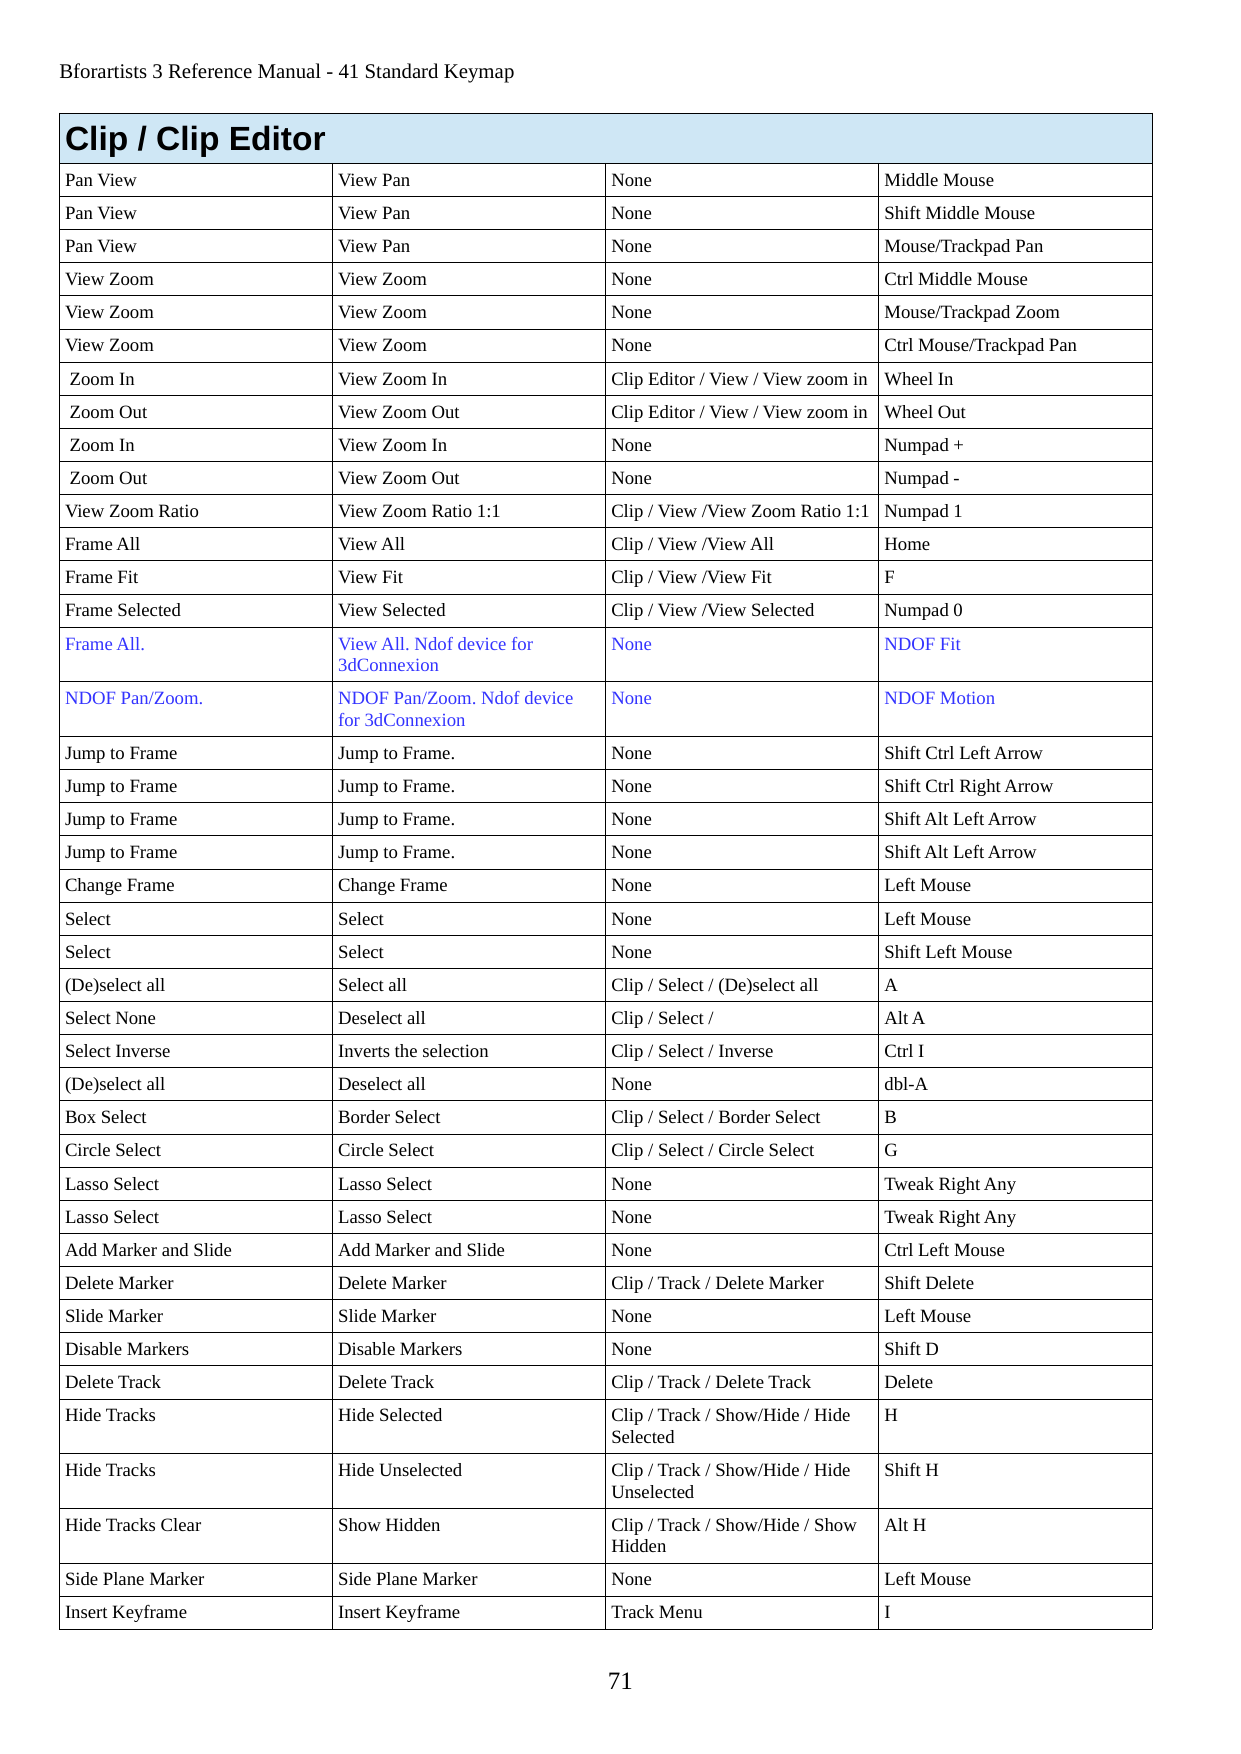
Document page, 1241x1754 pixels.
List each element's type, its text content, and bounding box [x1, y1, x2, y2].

table_cell Clip / Select / Circle Select [606, 1135, 878, 1167]
table_cell (De)select all [60, 1068, 332, 1100]
table_cell Clip / Track / Delete Marker [606, 1267, 878, 1299]
table_cell Border Select [333, 1101, 605, 1133]
table_cell Numpad + [879, 429, 1152, 461]
table_cell Side Plane Marker [333, 1564, 605, 1596]
table_cell Add Marker and Slide [333, 1234, 605, 1266]
table_cell View Zoom In [333, 429, 605, 461]
table_cell None [606, 263, 878, 295]
table_cell H [879, 1400, 1152, 1453]
table_cell Insert Keyframe [60, 1597, 332, 1629]
table_cell Alt A [879, 1002, 1152, 1034]
table_cell Shift Middle Mouse [879, 197, 1152, 229]
table_cell View Zoom Ratio [60, 495, 332, 527]
table_cell Delete Track [60, 1366, 332, 1398]
table_cell Add Marker and Slide [60, 1234, 332, 1266]
table_cell Change Frame [60, 870, 332, 902]
table_cell Ctrl Mouse/Trackpad Pan [879, 330, 1152, 362]
table_cell Ctrl Middle Mouse [879, 263, 1152, 295]
table_cell View Zoom Ratio 1:1 [333, 495, 605, 527]
table_cell View Zoom [333, 330, 605, 362]
table_cell Clip / View /View Selected [606, 595, 878, 627]
table_cell None [606, 803, 878, 835]
table_cell Pan View [60, 230, 332, 262]
table_cell Clip / Select / (De)select all [606, 969, 878, 1001]
table_cell Clip / Track / Show/Hide / Show Hidden [606, 1509, 878, 1562]
table_cell Clip / Track / Show/Hide / Hide Unselected [606, 1454, 878, 1508]
table_cell View Fit [333, 561, 605, 593]
table_cell None [606, 296, 878, 328]
table_cell Disable Markers [333, 1333, 605, 1365]
table_cell None [606, 1333, 878, 1365]
table_cell Alt H [879, 1509, 1152, 1562]
table_cell Side Plane Marker [60, 1564, 332, 1596]
table_cell View Zoom Out [333, 396, 605, 428]
table_cell None [606, 903, 878, 935]
table_cell Numpad 0 [879, 595, 1152, 627]
table_cell None [606, 462, 878, 494]
table_cell Jump to Frame [60, 803, 332, 835]
table_cell Frame Selected [60, 595, 332, 627]
table_cell Show Hidden [333, 1509, 605, 1562]
table_cell Jump to Frame. [333, 737, 605, 769]
table_cell Delete Marker [60, 1267, 332, 1299]
table_cell Mouse/Trackpad Pan [879, 230, 1152, 262]
table_cell Select [333, 936, 605, 968]
table_cell Shift H [879, 1454, 1152, 1508]
table_cell Frame Fit [60, 561, 332, 593]
table_cell NDOF Pan/Zoom. Ndof device for 3dConnexion [333, 682, 605, 736]
table_cell Pan View [60, 197, 332, 229]
table_cell Select [60, 903, 332, 935]
table_cell Deselect all [333, 1002, 605, 1034]
table_cell View All [333, 528, 605, 560]
table_cell B [879, 1101, 1152, 1133]
table_cell Deselect all [333, 1068, 605, 1100]
table_cell Pan View [60, 164, 332, 196]
table_cell Circle Select [333, 1135, 605, 1167]
table_cell Inverts the selection [333, 1035, 605, 1067]
table_cell Lasso Select [60, 1201, 332, 1233]
table_cell None [606, 164, 878, 196]
table_cell Zoom Out [60, 462, 332, 494]
table_cell NDOF Pan/Zoom. [60, 682, 332, 736]
table_cell Clip / Track / Show/Hide / Hide Selected [606, 1400, 878, 1453]
table_cell Clip / View /View Fit [606, 561, 878, 593]
table_cell Clip Editor / View / View zoom in [606, 363, 878, 395]
table_cell Clip / View /View Zoom Ratio 1:1 [606, 495, 878, 527]
table_cell None [606, 770, 878, 802]
table_cell View Zoom [60, 263, 332, 295]
table_cell Lasso Select [333, 1201, 605, 1233]
table_cell Delete [879, 1366, 1152, 1398]
table_cell None [606, 230, 878, 262]
table_cell Zoom In [60, 429, 332, 461]
table_cell dbl-A [879, 1068, 1152, 1100]
table_cell None [606, 1201, 878, 1233]
table_cell Clip / View /View All [606, 528, 878, 560]
table_header Clip / Clip Editor [60, 114, 1152, 163]
table_cell NDOF Motion [879, 682, 1152, 736]
table_cell Hide Tracks Clear [60, 1509, 332, 1562]
table_cell Select Inverse [60, 1035, 332, 1067]
table_cell Shift Alt Left Arrow [879, 836, 1152, 868]
table_cell View Zoom [60, 296, 332, 328]
table_cell Delete Marker [333, 1267, 605, 1299]
table_cell None [606, 737, 878, 769]
table_cell None [606, 682, 878, 736]
table_cell Left Mouse [879, 1564, 1152, 1596]
table_cell None [606, 429, 878, 461]
table_cell F [879, 561, 1152, 593]
table_cell Hide Unselected [333, 1454, 605, 1508]
table_cell View Zoom [333, 296, 605, 328]
table_cell Change Frame [333, 870, 605, 902]
table_cell Delete Track [333, 1366, 605, 1398]
table_cell Clip / Track / Delete Track [606, 1366, 878, 1398]
table_cell View Zoom In [333, 363, 605, 395]
table_cell None [606, 870, 878, 902]
table_cell None [606, 330, 878, 362]
table_cell Jump to Frame. [333, 770, 605, 802]
table_cell None [606, 1300, 878, 1332]
table_cell Lasso Select [60, 1168, 332, 1200]
table_cell A [879, 969, 1152, 1001]
table_cell Left Mouse [879, 870, 1152, 902]
table_cell Jump to Frame. [333, 803, 605, 835]
table_cell Slide Marker [60, 1300, 332, 1332]
table_cell View Pan [333, 197, 605, 229]
table_cell Select all [333, 969, 605, 1001]
table_cell View Zoom [60, 330, 332, 362]
table_cell Select [333, 903, 605, 935]
table_cell Clip Editor / View / View zoom in [606, 396, 878, 428]
table_cell (De)select all [60, 969, 332, 1001]
table_cell Left Mouse [879, 1300, 1152, 1332]
table_cell View Zoom [333, 263, 605, 295]
table_cell None [606, 197, 878, 229]
table_cell Hide Tracks [60, 1400, 332, 1453]
table_cell Frame All [60, 528, 332, 560]
table_cell None [606, 1564, 878, 1596]
table_cell Clip / Select / Inverse [606, 1035, 878, 1067]
table_cell Home [879, 528, 1152, 560]
table_cell Wheel In [879, 363, 1152, 395]
table_cell View Zoom Out [333, 462, 605, 494]
table_cell View Pan [333, 230, 605, 262]
table_cell I [879, 1597, 1152, 1629]
table_cell Shift Left Mouse [879, 936, 1152, 968]
table_cell Tweak Right Any [879, 1168, 1152, 1200]
table_cell Middle Mouse [879, 164, 1152, 196]
table_cell Left Mouse [879, 903, 1152, 935]
table_cell None [606, 836, 878, 868]
table_cell Jump to Frame [60, 836, 332, 868]
table_cell Shift D [879, 1333, 1152, 1365]
table_cell View Pan [333, 164, 605, 196]
table_cell Select [60, 936, 332, 968]
table_cell Clip / Select / Border Select [606, 1101, 878, 1133]
table_cell Shift Alt Left Arrow [879, 803, 1152, 835]
table_cell Hide Selected [333, 1400, 605, 1453]
table_cell Shift Ctrl Right Arrow [879, 770, 1152, 802]
table_cell None [606, 936, 878, 968]
table_cell Shift Delete [879, 1267, 1152, 1299]
table_cell Jump to Frame [60, 737, 332, 769]
table_cell Slide Marker [333, 1300, 605, 1332]
table_cell Lasso Select [333, 1168, 605, 1200]
table_cell Jump to Frame [60, 770, 332, 802]
table_cell None [606, 1234, 878, 1266]
table_cell Box Select [60, 1101, 332, 1133]
table_cell Mouse/Trackpad Zoom [879, 296, 1152, 328]
table_cell Wheel Out [879, 396, 1152, 428]
table_cell NDOF Fit [879, 628, 1152, 681]
table_cell G [879, 1135, 1152, 1167]
table_cell Zoom Out [60, 396, 332, 428]
table_cell View Selected [333, 595, 605, 627]
table_cell Disable Markers [60, 1333, 332, 1365]
table_cell Hide Tracks [60, 1454, 332, 1508]
table_cell Ctrl I [879, 1035, 1152, 1067]
table_cell Insert Keyframe [333, 1597, 605, 1629]
table_cell Track Menu [606, 1597, 878, 1629]
table_cell View All. Ndof device for 3dConnexion [333, 628, 605, 681]
table_cell Frame All. [60, 628, 332, 681]
table_cell Tweak Right Any [879, 1201, 1152, 1233]
table_cell None [606, 1168, 878, 1200]
table_cell None [606, 1068, 878, 1100]
table_cell Clip / Select / [606, 1002, 878, 1034]
table_cell Circle Select [60, 1135, 332, 1167]
table_cell Zoom In [60, 363, 332, 395]
table_cell Jump to Frame. [333, 836, 605, 868]
table_cell None [606, 628, 878, 681]
table_cell Numpad 1 [879, 495, 1152, 527]
table_cell Shift Ctrl Left Arrow [879, 737, 1152, 769]
table_cell Ctrl Left Mouse [879, 1234, 1152, 1266]
table_cell Numpad - [879, 462, 1152, 494]
table_cell Select None [60, 1002, 332, 1034]
